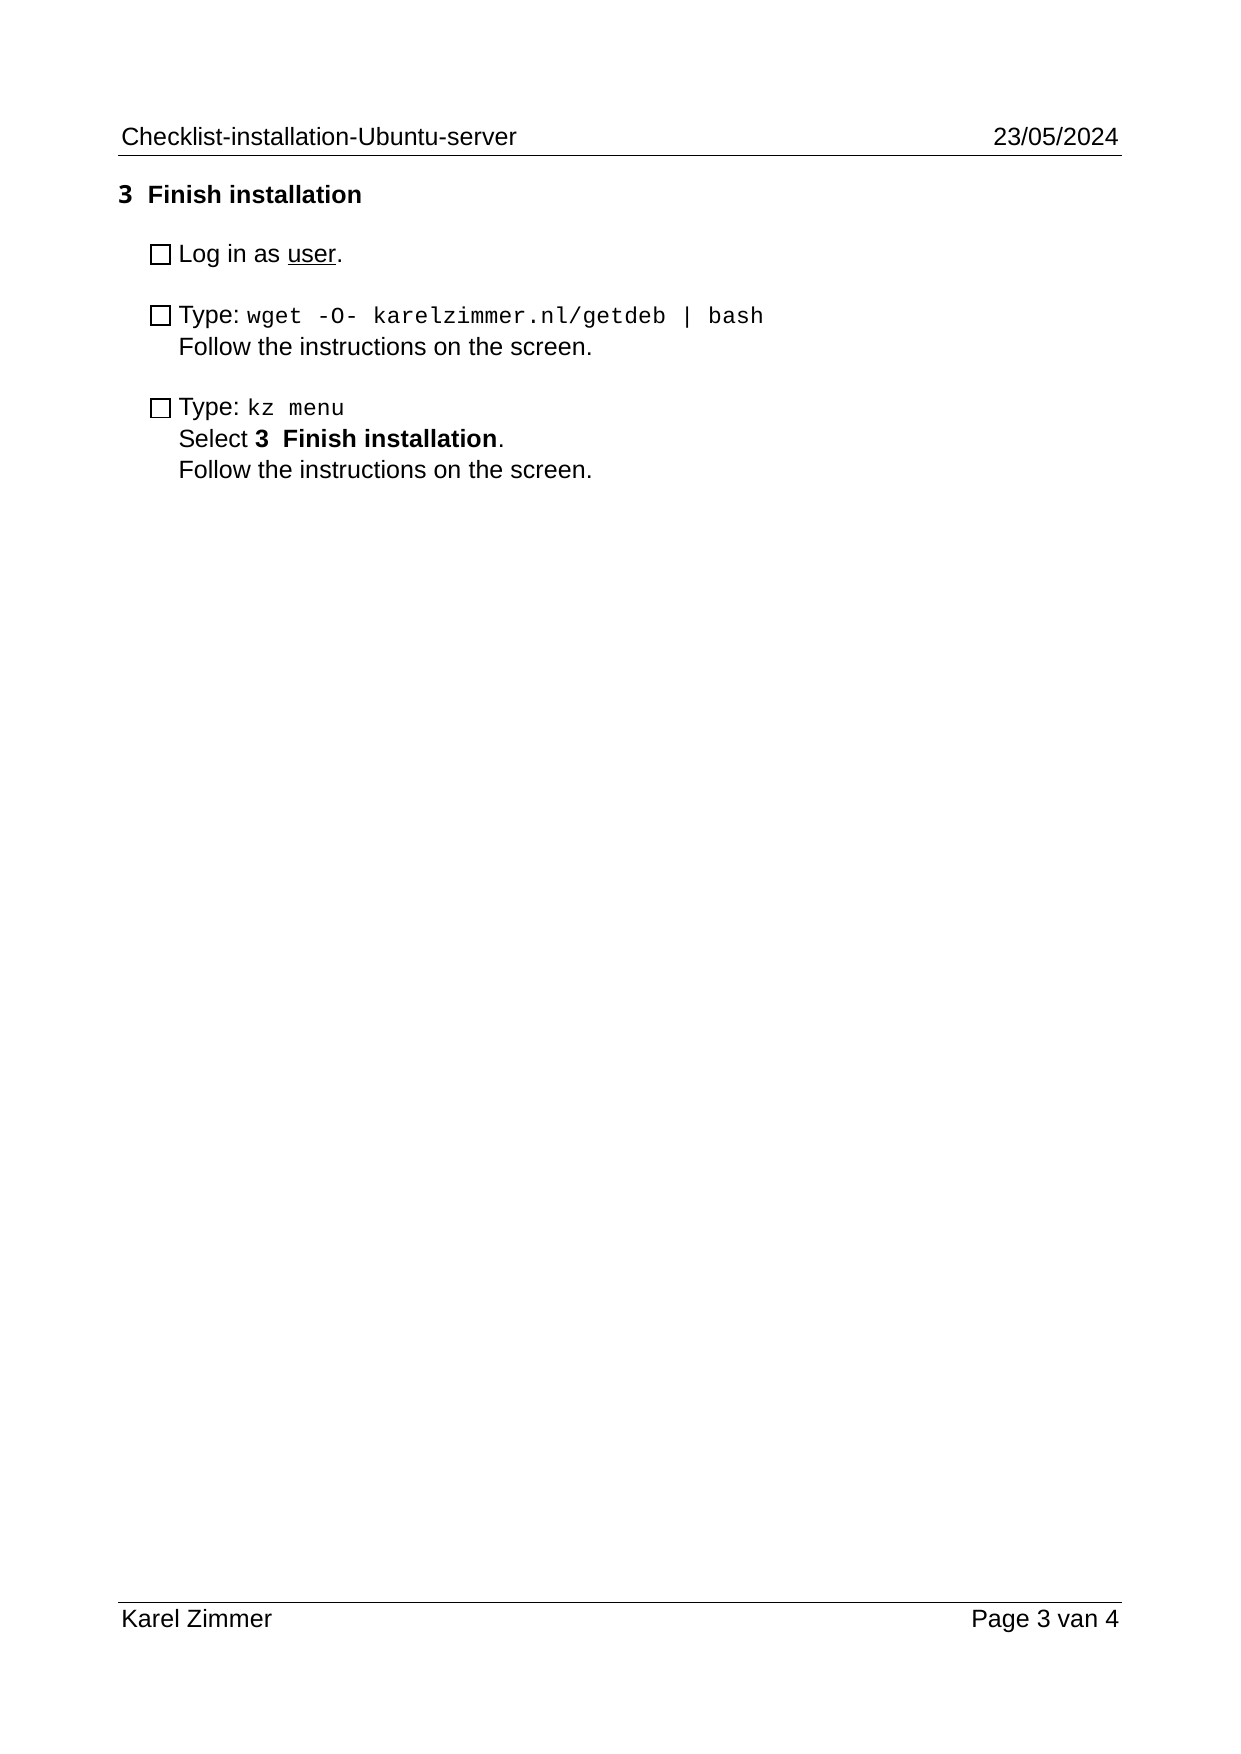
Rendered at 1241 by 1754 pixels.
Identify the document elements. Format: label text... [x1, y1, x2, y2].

table_cell [118, 300, 142, 332]
table_cell [118, 269, 142, 300]
table_cell Follow the instructions on the screen. [177, 332, 1122, 362]
table_header Log in as USER. [177, 239, 1122, 269]
table_cell [118, 362, 142, 392]
table_cell [118, 332, 142, 362]
table_cell [118, 392, 142, 424]
table_cell [142, 332, 177, 362]
table_cell Type: wget -O- karelzimmer.nl/getdeb | bash [177, 300, 1122, 332]
list Finish installation [118, 177, 1122, 211]
table_cell [142, 269, 177, 300]
table_header [142, 239, 177, 269]
table_cell Follow the instructions on the screen. [177, 454, 1122, 485]
table_cell [118, 424, 142, 454]
table_cell [142, 392, 177, 424]
table_cell [142, 454, 177, 485]
table_header [118, 239, 142, 269]
table_cell [142, 300, 177, 332]
table_cell [118, 454, 142, 485]
table_cell Select 3 Finish installation. [177, 424, 1122, 454]
table_cell [142, 424, 177, 454]
table_cell [142, 362, 177, 392]
table_cell [177, 269, 1122, 300]
table_cell [177, 362, 1122, 392]
table_cell Type: kz menu [177, 392, 1122, 424]
